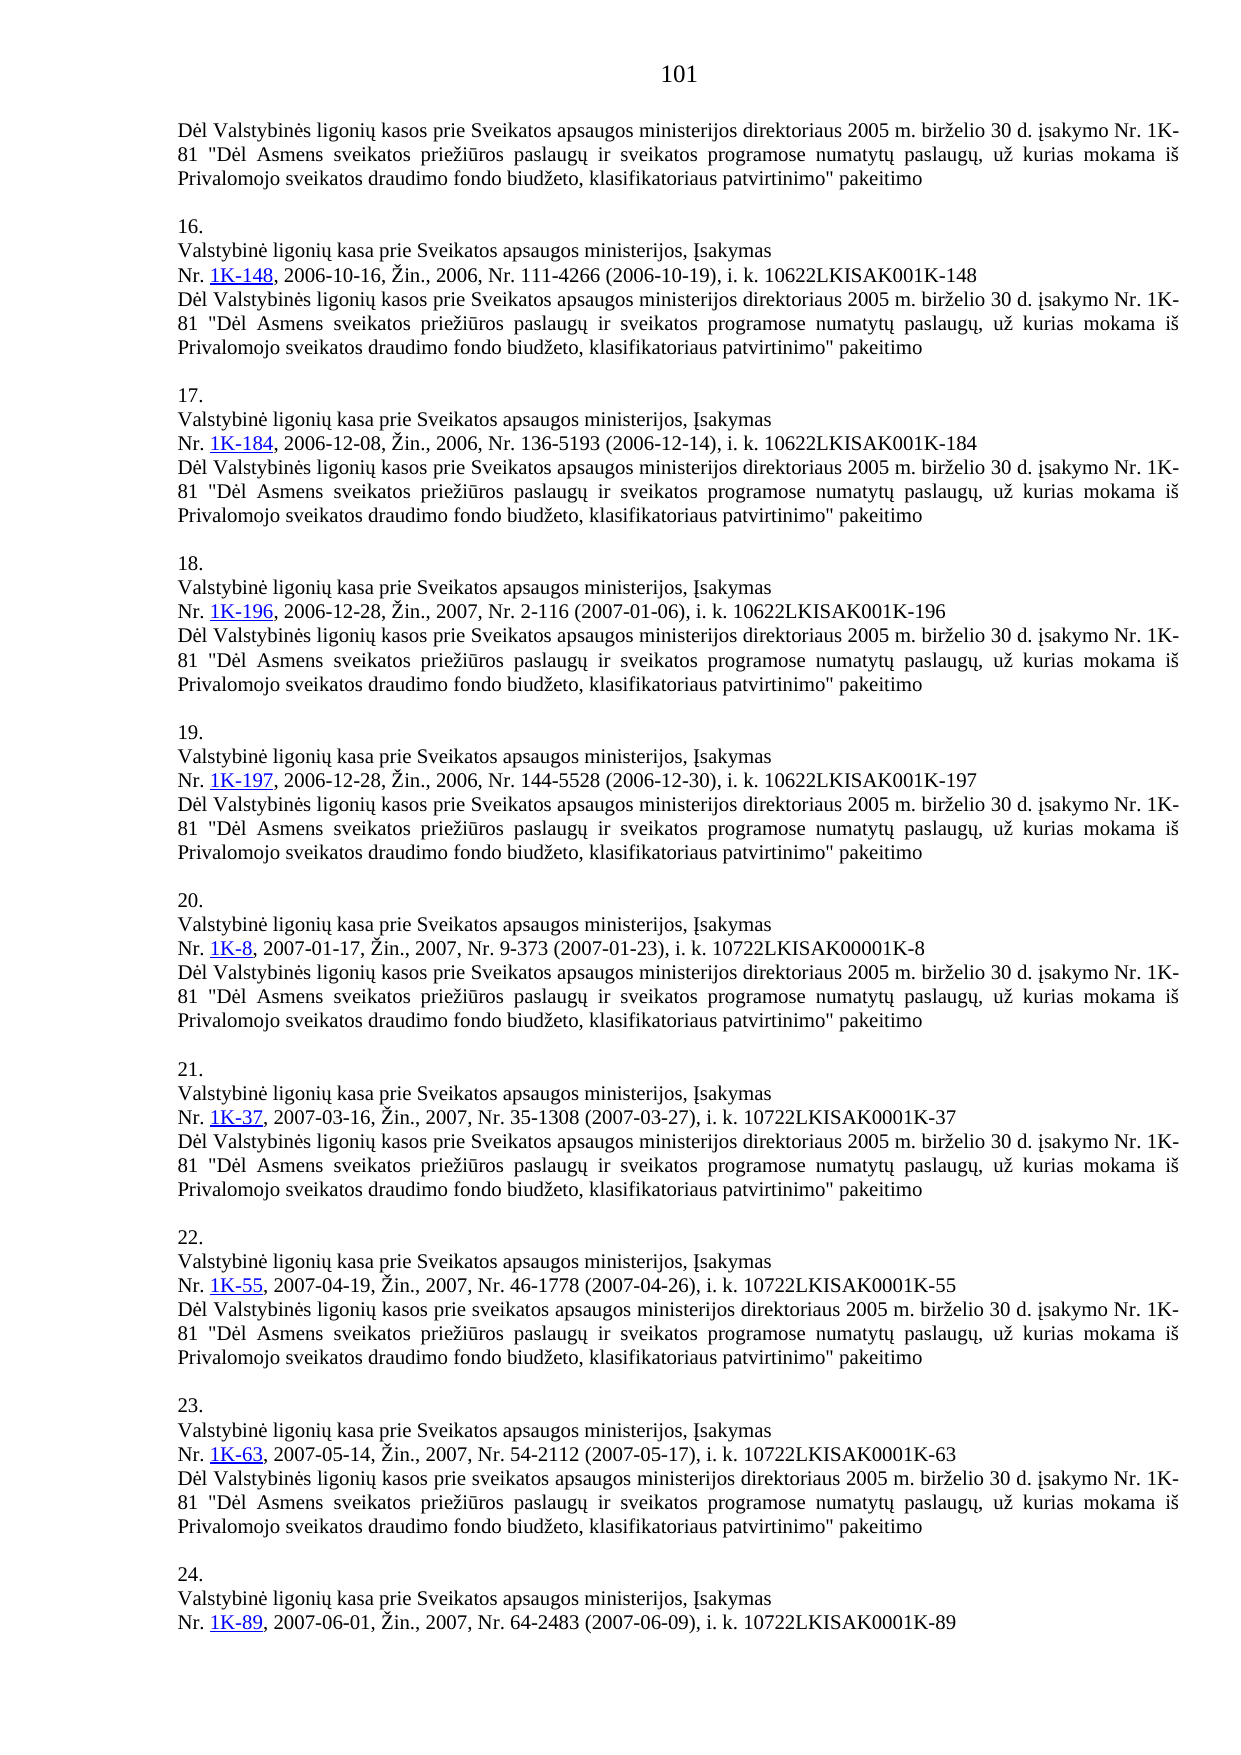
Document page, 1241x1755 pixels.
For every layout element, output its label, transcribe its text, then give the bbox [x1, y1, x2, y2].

text Dėl Valstybinės ligonių kasos prie Sveikatos apsaugos ministerijos direktoriaus 2005 m. birželio 30 d. įsakymo Nr. 1K-81 "Dėl Asmens sveikatos priežiūros paslaugų ir sveikatos programose numatytų paslaugų, už kurias mokama iš Privalomojo sveikatos draudimo fondo biudžeto, klasifikatoriaus patvirtinimo" pakeitimo [177, 287, 1181, 359]
text Dėl Valstybinės ligonių kasos prie Sveikatos apsaugos ministerijos direktoriaus 2005 m. birželio 30 d. įsakymo Nr. 1K-81 "Dėl Asmens sveikatos priežiūros paslaugų ir sveikatos programose numatytų paslaugų, už kurias mokama iš Privalomojo sveikatos draudimo fondo biudžeto, klasifikatoriaus patvirtinimo" pakeitimo [177, 623, 1181, 696]
text Nr. 1K-196, 2006-12-28, Žin., 2007, Nr. 2-116 (2007-01-06), i. k. 10622LKISAK001K-196 [177, 599, 1181, 623]
text Valstybinė ligonių kasa prie Sveikatos apsaugos ministerijos, Įsakymas [177, 912, 1181, 936]
text Nr. 1K-37, 2007-03-16, Žin., 2007, Nr. 35-1308 (2007-03-27), i. k. 10722LKISAK0001K-37 [177, 1105, 1181, 1129]
text Dėl Valstybinės ligonių kasos prie Sveikatos apsaugos ministerijos direktoriaus 2005 m. birželio 30 d. įsakymo Nr. 1K-81 "Dėl Asmens sveikatos priežiūros paslaugų ir sveikatos programose numatytų paslaugų, už kurias mokama iš Privalomojo sveikatos draudimo fondo biudžeto, klasifikatoriaus patvirtinimo" pakeitimo [177, 118, 1181, 190]
text Dėl Valstybinės ligonių kasos prie Sveikatos apsaugos ministerijos direktoriaus 2005 m. birželio 30 d. įsakymo Nr. 1K-81 "Dėl Asmens sveikatos priežiūros paslaugų ir sveikatos programose numatytų paslaugų, už kurias mokama iš Privalomojo sveikatos draudimo fondo biudžeto, klasifikatoriaus patvirtinimo" pakeitimo [177, 792, 1181, 864]
text Valstybinė ligonių kasa prie Sveikatos apsaugos ministerijos, Įsakymas [177, 744, 1181, 768]
text Nr. 1K-63, 2007-05-14, Žin., 2007, Nr. 54-2112 (2007-05-17), i. k. 10722LKISAK0001K-63 [177, 1442, 1181, 1466]
text Valstybinė ligonių kasa prie Sveikatos apsaugos ministerijos, Įsakymas [177, 1586, 1181, 1610]
text Valstybinė ligonių kasa prie Sveikatos apsaugos ministerijos, Įsakymas [177, 1081, 1181, 1105]
text Nr. 1K-184, 2006-12-08, Žin., 2006, Nr. 136-5193 (2006-12-14), i. k. 10622LKISAK001K-184 [177, 431, 1181, 455]
text 23. [177, 1393, 1181, 1417]
text 24. [177, 1562, 1181, 1586]
text 19. [177, 720, 1181, 744]
text 22. [177, 1225, 1181, 1249]
text 18. [177, 551, 1181, 575]
text Nr. 1K-8, 2007-01-17, Žin., 2007, Nr. 9-373 (2007-01-23), i. k. 10722LKISAK00001K-8 [177, 936, 1181, 960]
text Valstybinė ligonių kasa prie Sveikatos apsaugos ministerijos, Įsakymas [177, 238, 1181, 262]
text Nr. 1K-148, 2006-10-16, Žin., 2006, Nr. 111-4266 (2006-10-19), i. k. 10622LKISAK001K-148 [177, 262, 1181, 287]
text Dėl Valstybinės ligonių kasos prie sveikatos apsaugos ministerijos direktoriaus 2005 m. birželio 30 d. įsakymo Nr. 1K-81 "Dėl Asmens sveikatos priežiūros paslaugų ir sveikatos programose numatytų paslaugų, už kurias mokama iš Privalomojo sveikatos draudimo fondo biudžeto, klasifikatoriaus patvirtinimo" pakeitimo [177, 1466, 1181, 1538]
text Dėl Valstybinės ligonių kasos prie Sveikatos apsaugos ministerijos direktoriaus 2005 m. birželio 30 d. įsakymo Nr. 1K-81 "Dėl Asmens sveikatos priežiūros paslaugų ir sveikatos programose numatytų paslaugų, už kurias mokama iš Privalomojo sveikatos draudimo fondo biudžeto, klasifikatoriaus patvirtinimo" pakeitimo [177, 960, 1181, 1032]
text 20. [177, 888, 1181, 912]
text 21. [177, 1057, 1181, 1081]
text Nr. 1K-55, 2007-04-19, Žin., 2007, Nr. 46-1778 (2007-04-26), i. k. 10722LKISAK0001K-55 [177, 1273, 1181, 1297]
text 16. [177, 214, 1181, 238]
text 17. [177, 383, 1181, 407]
text Valstybinė ligonių kasa prie Sveikatos apsaugos ministerijos, Įsakymas [177, 1417, 1181, 1442]
text Nr. 1K-89, 2007-06-01, Žin., 2007, Nr. 64-2483 (2007-06-09), i. k. 10722LKISAK0001K-89 [177, 1610, 1181, 1634]
text Valstybinė ligonių kasa prie Sveikatos apsaugos ministerijos, Įsakymas [177, 407, 1181, 431]
text Dėl Valstybinės ligonių kasos prie Sveikatos apsaugos ministerijos direktoriaus 2005 m. birželio 30 d. įsakymo Nr. 1K-81 "Dėl Asmens sveikatos priežiūros paslaugų ir sveikatos programose numatytų paslaugų, už kurias mokama iš Privalomojo sveikatos draudimo fondo biudžeto, klasifikatoriaus patvirtinimo" pakeitimo [177, 1129, 1181, 1201]
text Valstybinė ligonių kasa prie Sveikatos apsaugos ministerijos, Įsakymas [177, 575, 1181, 599]
text Dėl Valstybinės ligonių kasos prie Sveikatos apsaugos ministerijos direktoriaus 2005 m. birželio 30 d. įsakymo Nr. 1K-81 "Dėl Asmens sveikatos priežiūros paslaugų ir sveikatos programose numatytų paslaugų, už kurias mokama iš Privalomojo sveikatos draudimo fondo biudžeto, klasifikatoriaus patvirtinimo" pakeitimo [177, 455, 1181, 527]
text Nr. 1K-197, 2006-12-28, Žin., 2006, Nr. 144-5528 (2006-12-30), i. k. 10622LKISAK001K-197 [177, 768, 1181, 792]
text Dėl Valstybinės ligonių kasos prie sveikatos apsaugos ministerijos direktoriaus 2005 m. birželio 30 d. įsakymo Nr. 1K-81 "Dėl Asmens sveikatos priežiūros paslaugų ir sveikatos programose numatytų paslaugų, už kurias mokama iš Privalomojo sveikatos draudimo fondo biudžeto, klasifikatoriaus patvirtinimo" pakeitimo [177, 1297, 1181, 1369]
text Valstybinė ligonių kasa prie Sveikatos apsaugos ministerijos, Įsakymas [177, 1249, 1181, 1273]
